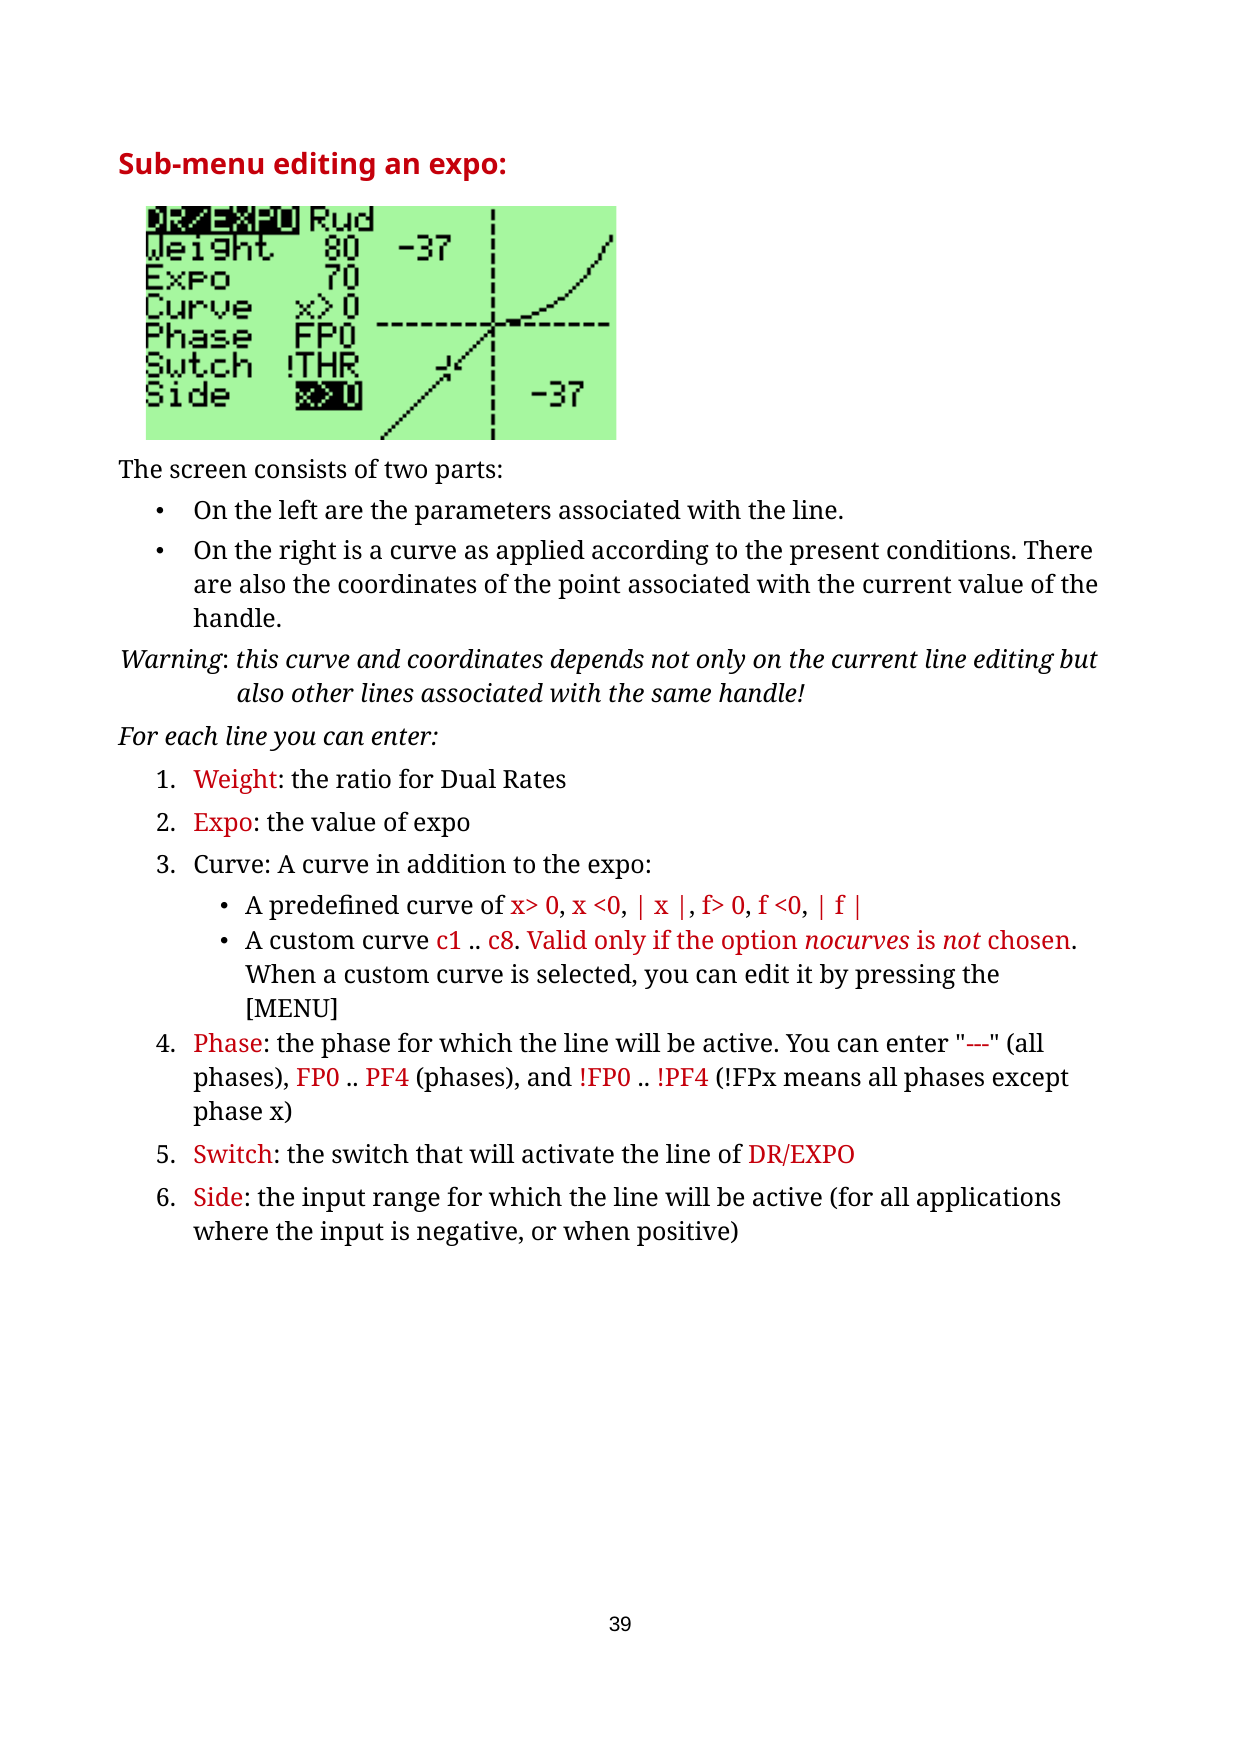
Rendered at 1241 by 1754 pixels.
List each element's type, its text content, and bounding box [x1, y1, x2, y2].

list Curve: A curve in addition to the expo: [156, 847, 1122, 881]
list Expo: the value of expo [156, 804, 1122, 838]
list On the left are the parameters associated with the line. [156, 492, 1122, 526]
list Switch: the switch that will activate the line of DR/EXPO [156, 1136, 1122, 1170]
list A predefined curve of x> 0, x <0, | x |, f> 0, f <0, | f | [220, 888, 1122, 922]
list On the right is a curve as applied according to the present conditions. There are also the coordinates of the point associated with the current value of the handle. [156, 533, 1122, 635]
text For each line you can enter: [118, 718, 1122, 752]
list A custom curve c1 .. c8. Valid only if the option nocurves is not chosen. When a custom curve is selected, you can edit it by pressing the [MENU] [220, 922, 1122, 1024]
subtitle Sub-menu editing an expo: [118, 143, 1122, 183]
text The screen consists of two parts: [118, 195, 1122, 486]
list Weight: the ratio for Dual Rates [156, 761, 1122, 795]
picture [145, 206, 617, 440]
list Phase: the phase for which the line will be active. You can enter "---" (all phases), FP0 .. PF4 (phases), and !FP0 .. !PF4 (!FPx means all phases except phase x) [156, 1025, 1122, 1127]
list Side: the input range for which the line will be active (for all applications where the input is negative, or when positive) [156, 1179, 1122, 1247]
text Warning: this curve and coordinates depends not only on the current line editing but also other lines associated with the same handle! [119, 641, 1122, 709]
